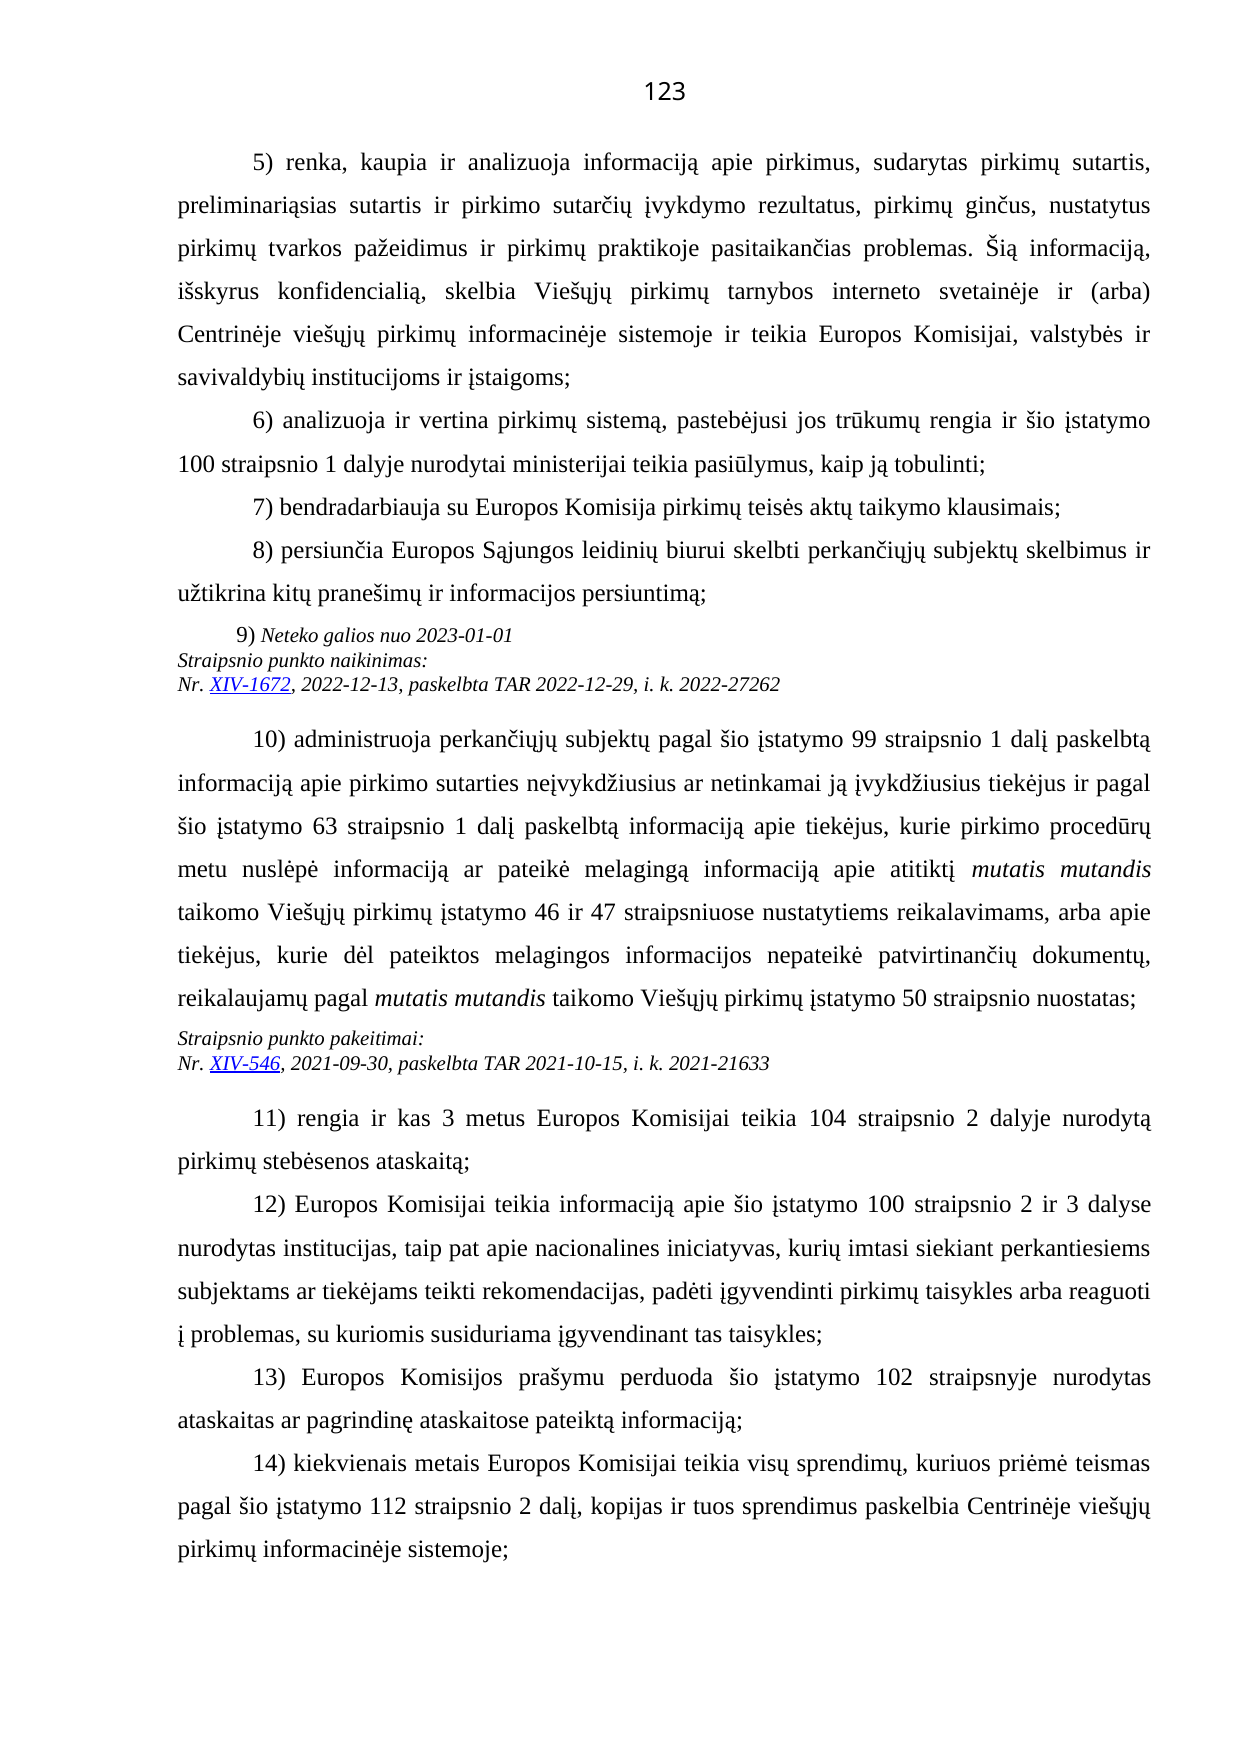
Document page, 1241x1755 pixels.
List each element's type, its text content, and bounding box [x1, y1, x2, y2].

text Straipsnio punkto naikinimas: [177, 648, 1152, 672]
text 9) Neteko galios nuo 2023-01-01 [177, 621, 1152, 648]
text Nr. XIV-1672, 2022-12-13, paskelbta TAR 2022-12-29, i. k. 2022-27262 [177, 672, 1152, 696]
text 5) renka, kaupia ir analizuoja informaciją apie pirkimus, sudarytas pirkimų sutartis, preliminariąsias sutartis ir pirkimo sutarčių įvykdymo rezultatus, pirkimų ginčus, nustatytus pirkimų tvarkos pažeidimus ir pirkimų praktikoje pasitaikančias problemas. Šią informaciją, išskyrus konfidencialią, skelbia Viešųjų pirkimų tarnybos interneto svetainėje ir (arba) Centrinėje viešųjų pirkimų informacinėje sistemoje ir teikia Europos Komisijai, valstybės ir savivaldybių institucijoms ir įstaigoms; [177, 147, 1152, 391]
text Nr. XIV-546, 2021-09-30, paskelbta TAR 2021-10-15, i. k. 2021-21633 [177, 1050, 1152, 1074]
text 11) rengia ir kas 3 metus Europos Komisijai teikia 104 straipsnio 2 dalyje nurodytą pirkimų stebėsenos ataskaitą; [177, 1103, 1152, 1175]
text Straipsnio punkto pakeitimai: [177, 1026, 1152, 1050]
text 8) persiunčia Europos Sąjungos leidinių biurui skelbti perkančiųjų subjektų skelbimus ir užtikrina kitų pranešimų ir informacijos persiuntimą; [177, 535, 1152, 607]
text 6) analizuoja ir vertina pirkimų sistemą, pastebėjusi jos trūkumų rengia ir šio įstatymo 100 straipsnio 1 dalyje nurodytai ministerijai teikia pasiūlymus, kaip ją tobulinti; [177, 406, 1152, 477]
text 14) kiekvienais metais Europos Komisijai teikia visų sprendimų, kuriuos priėmė teismas pagal šio įstatymo 112 straipsnio 2 dalį, kopijas ir tuos sprendimus paskelbia Centrinėje viešųjų pirkimų informacinėje sistemoje; [177, 1448, 1152, 1563]
text 7) bendradarbiauja su Europos Komisija pirkimų teisės aktų taikymo klausimais; [177, 492, 1152, 521]
text 10) administruoja perkančiųjų subjektų pagal šio įstatymo 99 straipsnio 1 dalį paskelbtą informaciją apie pirkimo sutarties neįvykdžiusius ar netinkamai ją įvykdžiusius tiekėjus ir pagal šio įstatymo 63 straipsnio 1 dalį paskelbtą informaciją apie tiekėjus, kurie pirkimo procedūrų metu nuslėpė informaciją ar pateikė melagingą informaciją apie atitiktį mutatis mutandis taikomo Viešųjų pirkimų įstatymo 46 ir 47 straipsniuose nustatytiems reikalavimams, arba apie tiekėjus, kurie dėl pateiktos melagingos informacijos nepateikė patvirtinančių dokumentų, reikalaujamų pagal mutatis mutandis taikomo Viešųjų pirkimų įstatymo 50 straipsnio nuostatas; [177, 724, 1152, 1012]
text 12) Europos Komisijai teikia informaciją apie šio įstatymo 100 straipsnio 2 ir 3 dalyse nurodytas institucijas, taip pat apie nacionalines iniciatyvas, kurių imtasi siekiant perkantiesiems subjektams ar tiekėjams teikti rekomendacijas, padėti įgyvendinti pirkimų taisykles arba reaguoti į problemas, su kuriomis susiduriama įgyvendinant tas taisykles; [177, 1189, 1152, 1348]
text 13) Europos Komisijos prašymu perduoda šio įstatymo 102 straipsnyje nurodytas ataskaitas ar pagrindinę ataskaitose pateiktą informaciją; [177, 1362, 1152, 1434]
